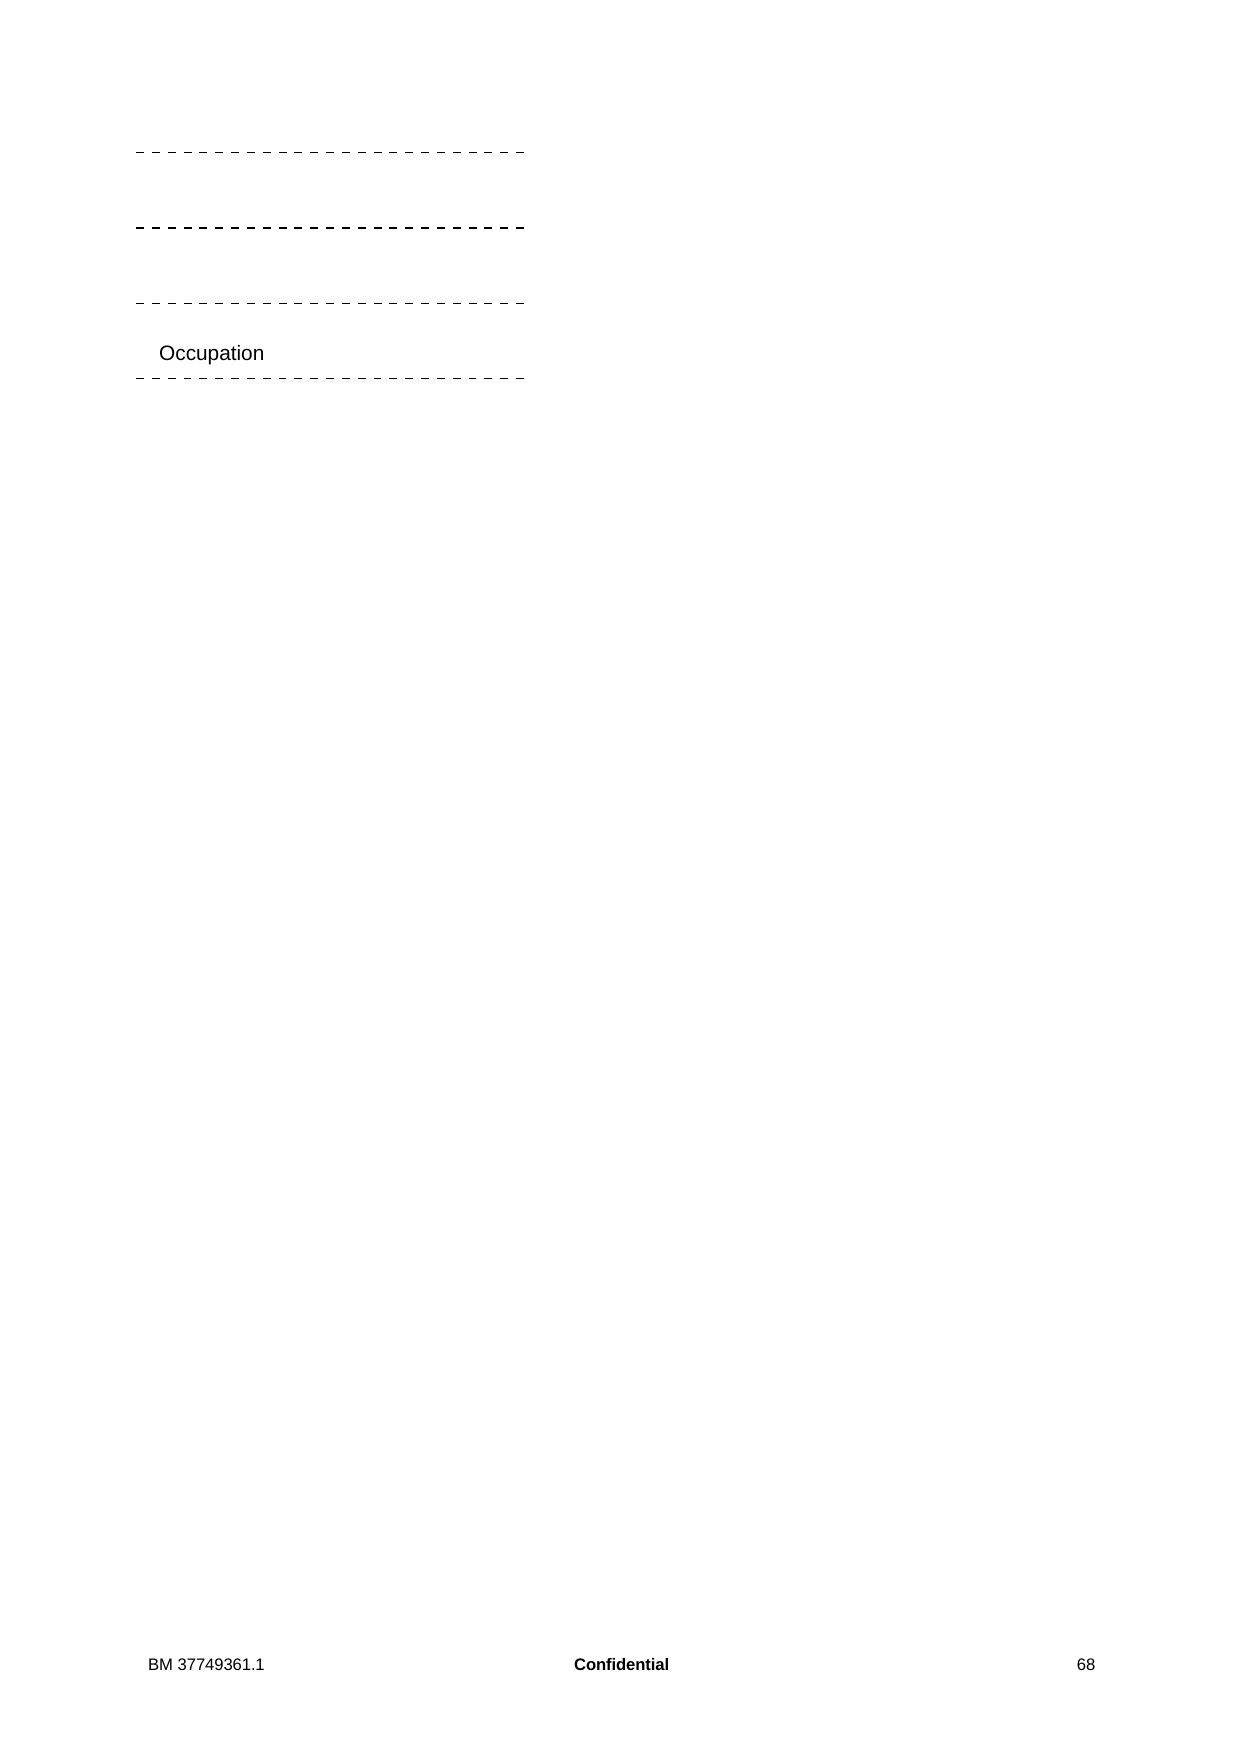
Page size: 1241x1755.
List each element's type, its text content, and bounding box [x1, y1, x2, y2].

text Occupation [159, 341, 1161, 365]
